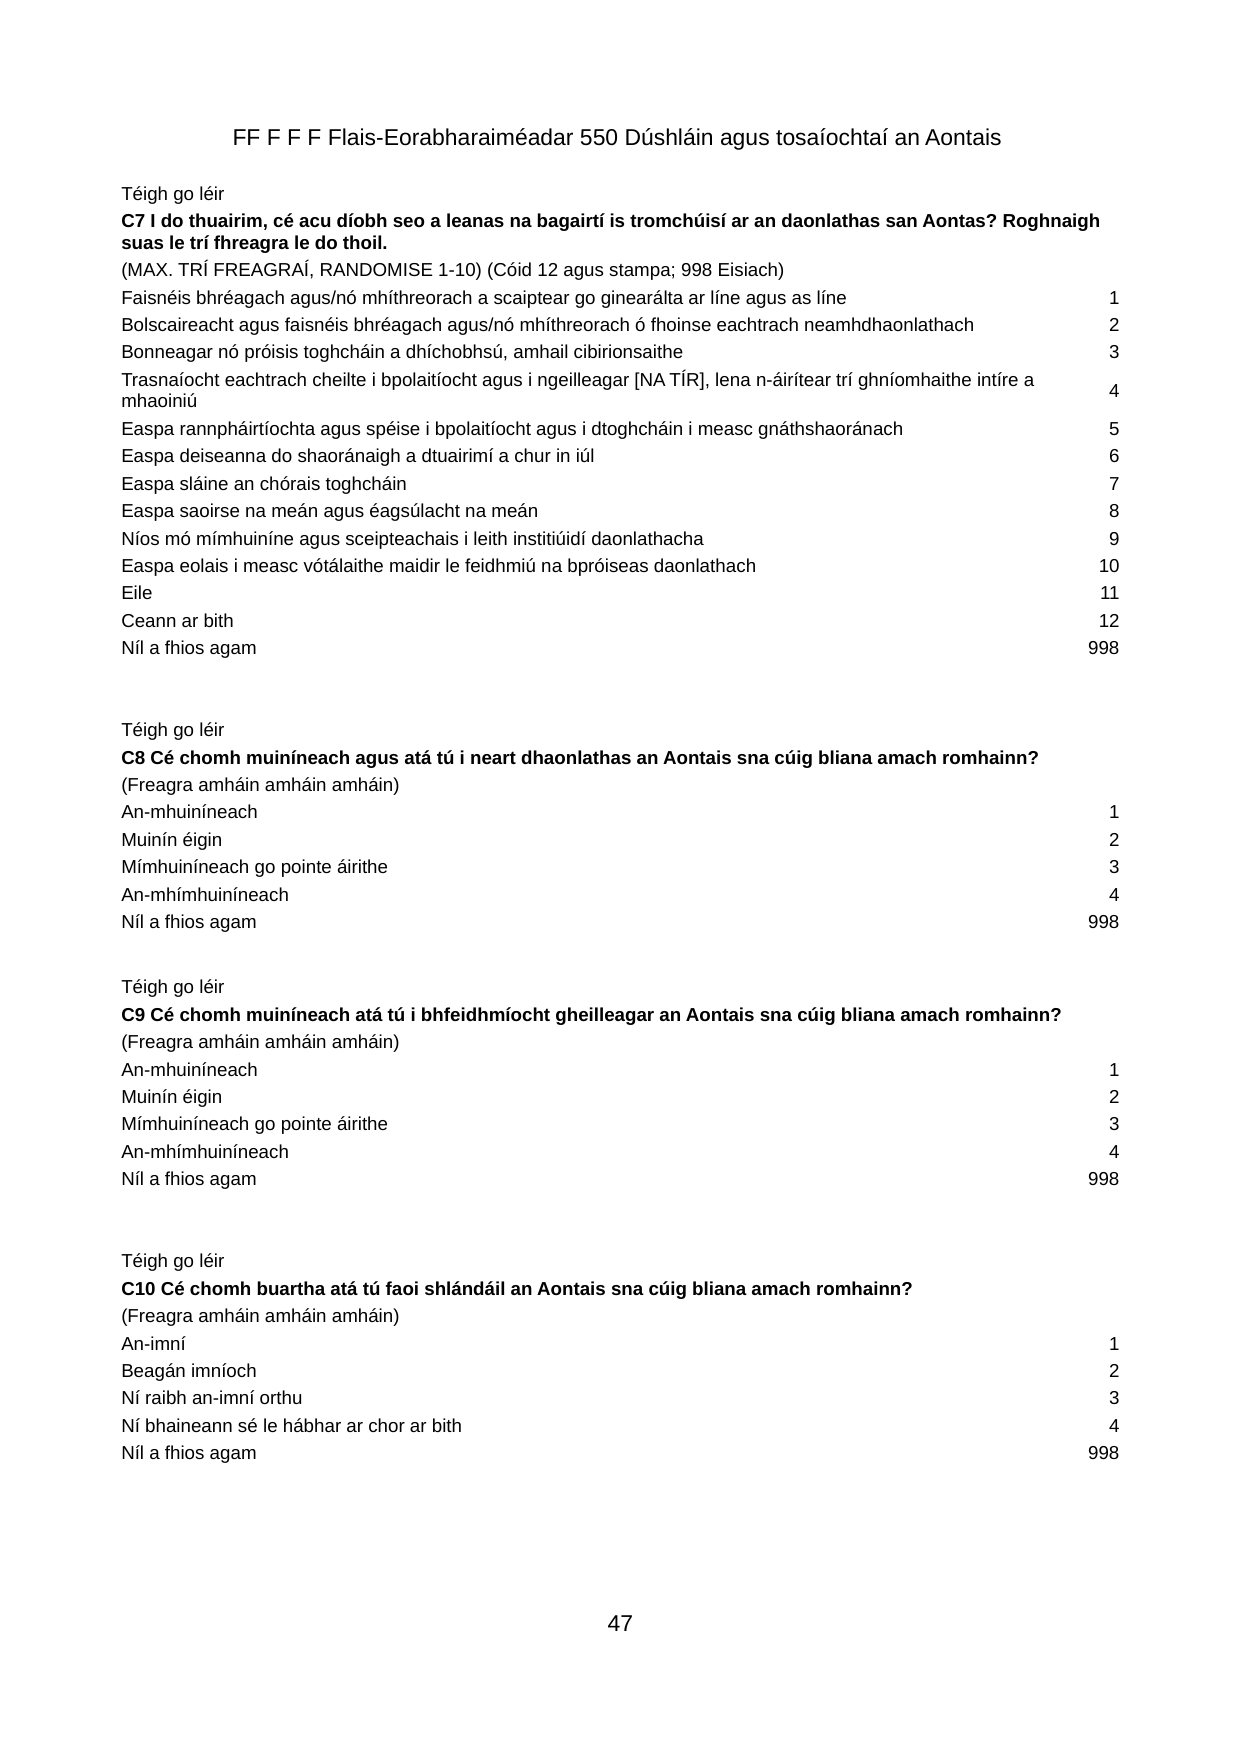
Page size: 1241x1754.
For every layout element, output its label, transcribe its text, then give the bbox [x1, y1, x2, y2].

table_cell [1055, 1247, 1122, 1275]
table_cell 3 [1055, 339, 1122, 366]
table_cell Bonneagar nó próisis toghcháin a dhíchobhsú, amhail cibirionsaithe [118, 339, 1054, 366]
table_cell 8 [1055, 497, 1122, 524]
table_cell Trasnaíocht eachtrach cheilte i bpolaitíocht agus i ngeilleagar [NA TÍR], lena n-áirítear trí ghníomhaithe intíre a mhaoiniú [118, 366, 1054, 415]
table_cell An-mhímhuiníneach [118, 1138, 1054, 1165]
table_cell Níl a fhios agam [118, 1165, 1054, 1192]
table_cell Faisnéis bhréagach agus/nó mhíthreorach a scaiptear go ginearálta ar líne agus as líne [118, 284, 1054, 311]
table_cell C9 Cé chomh muiníneach atá tú i bhfeidhmíocht gheilleagar an Aontais sna cúig bliana amach romhainn? [118, 1001, 1122, 1028]
table_cell 3 [1055, 1384, 1122, 1412]
table_cell 2 [1055, 1357, 1122, 1384]
table_cell 1 [1055, 798, 1122, 826]
table_cell Ní raibh an-imní orthu [118, 1384, 1054, 1412]
table_cell [1055, 689, 1122, 716]
table_cell Níl a fhios agam [118, 908, 1054, 935]
table_cell 4 [1055, 881, 1122, 908]
table_cell An-mhuiníneach [118, 1056, 1054, 1083]
table_cell Easpa deiseanna do shaoránaigh a dtuairimí a chur in iúl [118, 442, 1054, 469]
table_cell Téigh go léir [118, 973, 1054, 1001]
table_cell 1 [1055, 1056, 1122, 1083]
table_cell [118, 1193, 1054, 1220]
table_cell Muinín éigin [118, 826, 1054, 853]
table_cell Téigh go léir [118, 716, 1054, 743]
table_cell [1055, 1220, 1122, 1247]
table_cell 998 [1055, 1439, 1122, 1466]
table_cell 3 [1055, 853, 1122, 881]
table_cell 2 [1055, 1083, 1122, 1110]
table_cell 5 [1055, 415, 1122, 442]
table_cell Bolscaireacht agus faisnéis bhréagach agus/nó mhíthreorach ó fhoinse eachtrach neamhdhaonlathach [118, 311, 1054, 338]
table_cell 4 [1055, 1138, 1122, 1165]
table_cell Níos mó mímhuiníne agus sceipteachais i leith institiúidí daonlathacha [118, 524, 1054, 552]
table_cell [1055, 661, 1122, 689]
table_cell [1055, 771, 1122, 798]
table_cell (Freagra amháin amháin amháin) [118, 1302, 1054, 1329]
table_cell 2 [1055, 311, 1122, 338]
table_cell (MAX. TRÍ FREAGRAÍ, RANDOMISE 1-10) (Cóid 12 agus stampa; 998 Eisiach) [118, 256, 1054, 284]
table_cell 3 [1055, 1110, 1122, 1138]
table_cell [118, 946, 1054, 973]
table_cell Mímhuiníneach go pointe áirithe [118, 853, 1054, 881]
table_cell 2 [1055, 826, 1122, 853]
table_cell C8 Cé chomh muiníneach agus atá tú i neart dhaonlathas an Aontais sna cúig bliana amach romhainn? [118, 744, 1122, 771]
table_cell 6 [1055, 442, 1122, 469]
table_cell 998 [1055, 1165, 1122, 1192]
table_cell [118, 661, 1054, 689]
table_cell [1055, 716, 1122, 743]
table_cell 998 [1055, 908, 1122, 935]
table_cell 9 [1055, 524, 1122, 552]
table_cell Easpa eolais i measc vótálaithe maidir le feidhmiú na bpróiseas daonlathach [118, 552, 1054, 579]
table_cell (Freagra amháin amháin amháin) [118, 1028, 1054, 1056]
table_cell (Freagra amháin amháin amháin) [118, 771, 1054, 798]
table_header [1055, 180, 1122, 207]
table_cell Easpa saoirse na meán agus éagsúlacht na meán [118, 497, 1054, 524]
table_cell 4 [1055, 366, 1122, 415]
table_cell Ní bhaineann sé le hábhar ar chor ar bith [118, 1412, 1054, 1439]
table_cell 1 [1055, 284, 1122, 311]
table_cell 1 [1055, 1330, 1122, 1357]
table_cell Easpa sláine an chórais toghcháin [118, 470, 1054, 497]
table_cell C7 I do thuairim, cé acu díobh seo a leanas na bagairtí is tromchúisí ar an daonlathas san Aontas? Roghnaigh suas le trí fhreagra le do thoil. [118, 207, 1122, 256]
table_cell [1055, 935, 1122, 946]
table_cell Téigh go léir [118, 1247, 1054, 1275]
table_cell Easpa rannpháirtíochta agus spéise i bpolaitíocht agus i dtoghcháin i measc gnáthshaoránach [118, 415, 1054, 442]
table_cell 10 [1055, 552, 1122, 579]
table_cell Níl a fhios agam [118, 1439, 1054, 1466]
table_cell Ceann ar bith [118, 607, 1054, 634]
table_cell [1055, 946, 1122, 973]
table_cell An-imní [118, 1330, 1054, 1357]
table_cell An-mhuiníneach [118, 798, 1054, 826]
table_cell 12 [1055, 607, 1122, 634]
table_cell Beagán imníoch [118, 1357, 1054, 1384]
table_cell [118, 1220, 1054, 1247]
table_cell [1055, 256, 1122, 284]
table_cell An-mhímhuiníneach [118, 881, 1054, 908]
table_cell 7 [1055, 470, 1122, 497]
table_cell 998 [1055, 634, 1122, 661]
table_cell Mímhuiníneach go pointe áirithe [118, 1110, 1054, 1138]
table_cell [1055, 1028, 1122, 1056]
table_cell Muinín éigin [118, 1083, 1054, 1110]
table_cell [1055, 1302, 1122, 1329]
table_cell Níl a fhios agam [118, 634, 1054, 661]
table_cell Eile [118, 579, 1054, 607]
table_cell [118, 689, 1054, 716]
table_cell [1055, 1193, 1122, 1220]
table_cell C10 Cé chomh buartha atá tú faoi shlándáil an Aontais sna cúig bliana amach romhainn? [118, 1275, 1122, 1302]
table_cell 4 [1055, 1412, 1122, 1439]
table_cell [118, 935, 1054, 946]
table_cell [1055, 973, 1122, 1001]
table_cell 11 [1055, 579, 1122, 607]
table_header Téigh go léir [118, 180, 1054, 207]
